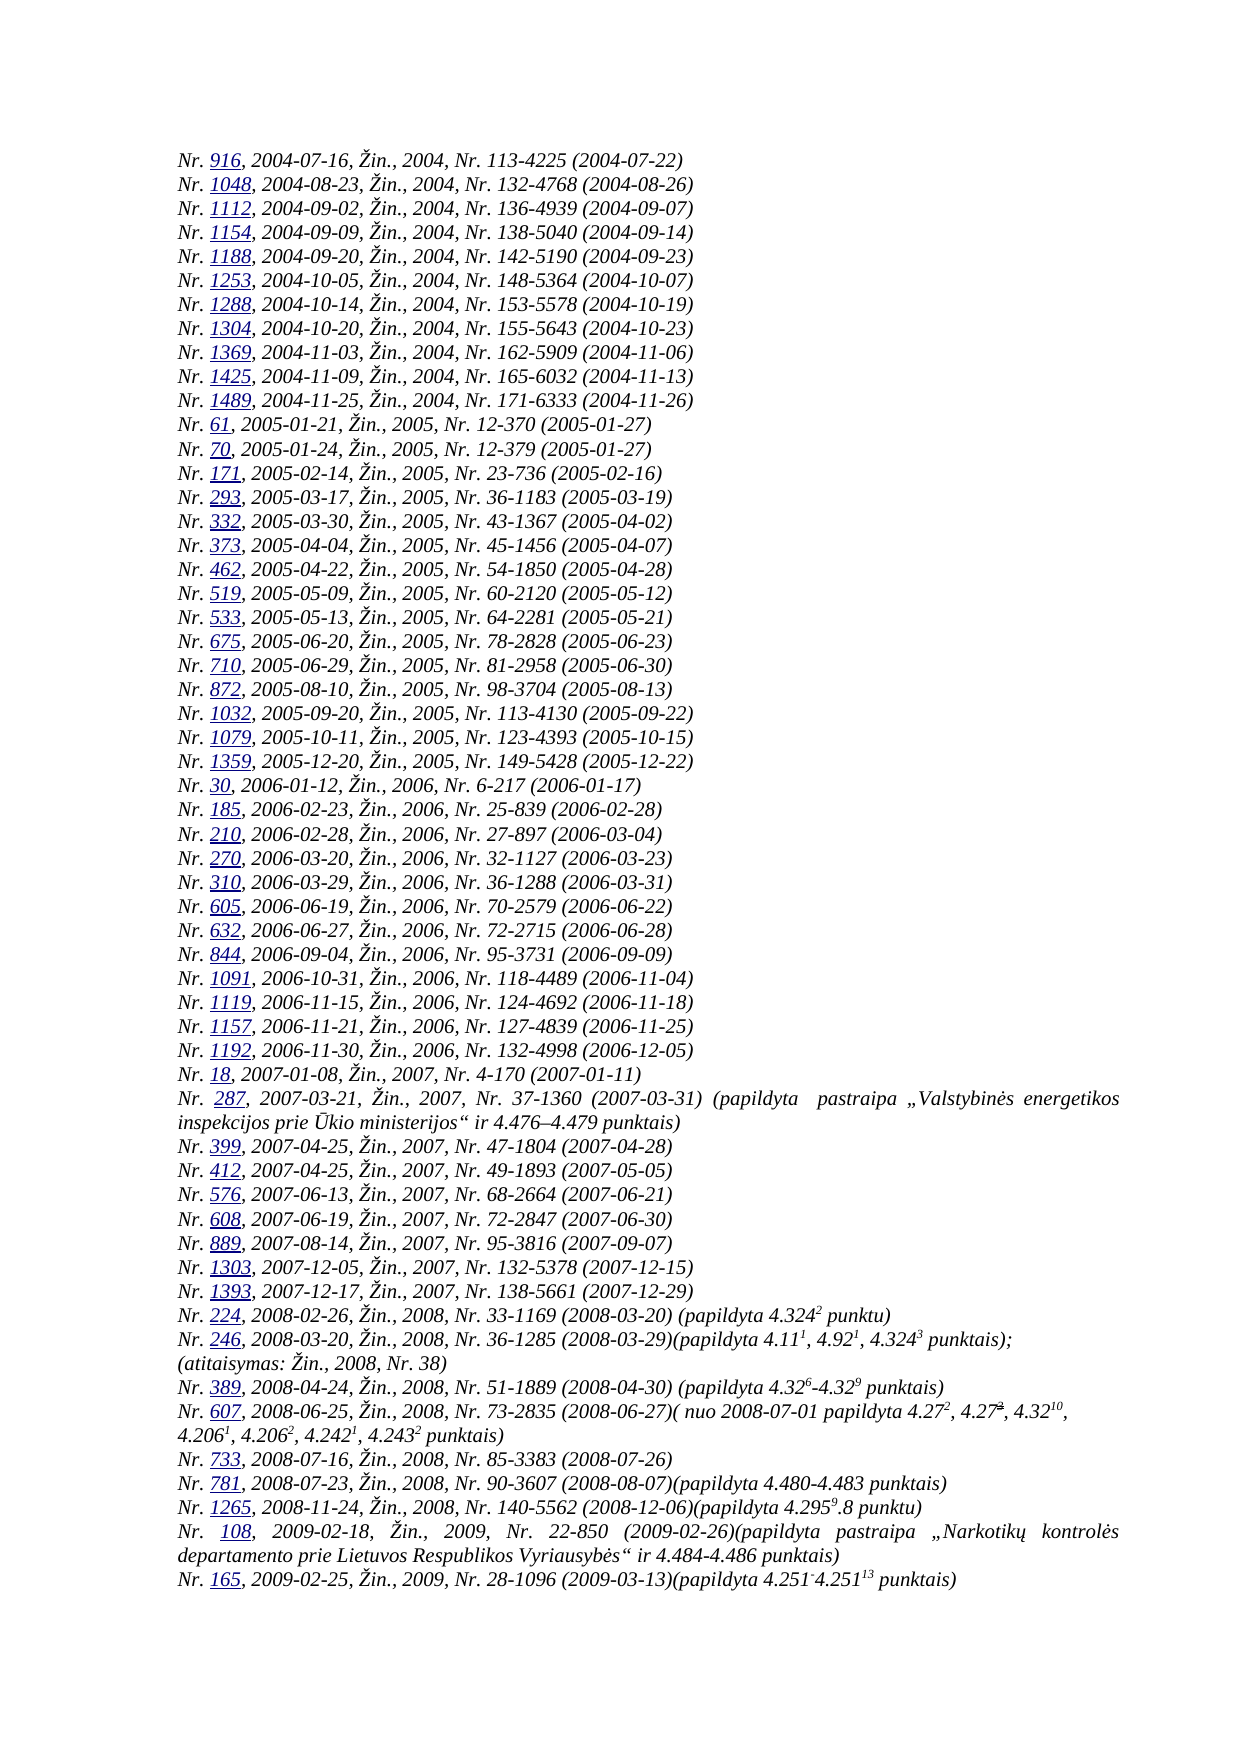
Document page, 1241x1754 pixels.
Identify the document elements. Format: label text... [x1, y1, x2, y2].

text Nr. 1304, 2004-10-20, Žin., 2004, Nr. 155-5643 (2004-10-23) [177, 316, 1122, 340]
text Nr. 844, 2006-09-04, Žin., 2006, Nr. 95-3731 (2006-09-09) [177, 942, 1122, 966]
text Nr. 1425, 2004-11-09, Žin., 2004, Nr. 165-6032 (2004-11-13) [177, 364, 1122, 388]
text Nr. 1032, 2005-09-20, Žin., 2005, Nr. 113-4130 (2005-09-22) [177, 701, 1122, 725]
text Nr. 171, 2005-02-14, Žin., 2005, Nr. 23-736 (2005-02-16) [177, 461, 1122, 484]
text Nr. 872, 2005-08-10, Žin., 2005, Nr. 98-3704 (2005-08-13) [177, 677, 1122, 701]
text Nr. 165, 2009-02-25, Žin., 2009, Nr. 28-1096 (2009-03-13)(papildyta 4.251-4.25113 punktais) [177, 1567, 1122, 1591]
text Nr. 108, 2009-02-18, Žin., 2009, Nr. 22-850 (2009-02-26)(papildyta pastraipa „Narkotikų kontrolės departamento prie Lietuvos Respublikos Vyriausybės“ ir 4.484-4.486 punktais) [177, 1519, 1122, 1567]
text Nr. 293, 2005-03-17, Žin., 2005, Nr. 36-1183 (2005-03-19) [177, 484, 1122, 509]
text Nr. 1288, 2004-10-14, Žin., 2004, Nr. 153-5578 (2004-10-19) [177, 292, 1122, 316]
text Nr. 185, 2006-02-23, Žin., 2006, Nr. 25-839 (2006-02-28) [177, 797, 1122, 821]
text Nr. 1303, 2007-12-05, Žin., 2007, Nr. 132-5378 (2007-12-15) [177, 1254, 1122, 1279]
text Nr. 533, 2005-05-13, Žin., 2005, Nr. 64-2281 (2005-05-21) [177, 605, 1122, 629]
text Nr. 373, 2005-04-04, Žin., 2005, Nr. 45-1456 (2005-04-07) [177, 533, 1122, 557]
text Nr. 399, 2007-04-25, Žin., 2007, Nr. 47-1804 (2007-04-28) [177, 1134, 1122, 1158]
text Nr. 246, 2008-03-20, Žin., 2008, Nr. 36-1285 (2008-03-29)(papildyta 4.111, 4.921, 4.3243 punktais); (atitaisymas: Žin., 2008, Nr. 38) [177, 1327, 1122, 1375]
text Nr. 675, 2005-06-20, Žin., 2005, Nr. 78-2828 (2005-06-23) [177, 629, 1122, 653]
text Nr. 1112, 2004-09-02, Žin., 2004, Nr. 136-4939 (2004-09-07) [177, 196, 1122, 220]
text Nr. 605, 2006-06-19, Žin., 2006, Nr. 70-2579 (2006-06-22) [177, 894, 1122, 918]
text Nr. 916, 2004-07-16, Žin., 2004, Nr. 113-4225 (2004-07-22) [177, 148, 1122, 172]
text Nr. 270, 2006-03-20, Žin., 2006, Nr. 32-1127 (2006-03-23) [177, 846, 1122, 869]
text Nr. 1393, 2007-12-17, Žin., 2007, Nr. 138-5661 (2007-12-29) [177, 1279, 1122, 1303]
text Nr. 1154, 2004-09-09, Žin., 2004, Nr. 138-5040 (2004-09-14) [177, 220, 1122, 244]
text Nr. 1079, 2005-10-11, Žin., 2005, Nr. 123-4393 (2005-10-15) [177, 725, 1122, 749]
text Nr. 576, 2007-06-13, Žin., 2007, Nr. 68-2664 (2007-06-21) [177, 1182, 1122, 1206]
text Nr. 224, 2008-02-26, Žin., 2008, Nr. 33-1169 (2008-03-20) (papildyta 4.3242 punktu) [177, 1303, 1122, 1327]
text Nr. 1369, 2004-11-03, Žin., 2004, Nr. 162-5909 (2004-11-06) [177, 340, 1122, 364]
text Nr. 310, 2006-03-29, Žin., 2006, Nr. 36-1288 (2006-03-31) [177, 869, 1122, 894]
text Nr. 1253, 2004-10-05, Žin., 2004, Nr. 148-5364 (2004-10-07) [177, 268, 1122, 292]
text Nr. 1359, 2005-12-20, Žin., 2005, Nr. 149-5428 (2005-12-22) [177, 749, 1122, 773]
text Nr. 710, 2005-06-29, Žin., 2005, Nr. 81-2958 (2005-06-30) [177, 653, 1122, 677]
text Nr. 889, 2007-08-14, Žin., 2007, Nr. 95-3816 (2007-09-07) [177, 1231, 1122, 1254]
text Nr. 1265, 2008-11-24, Žin., 2008, Nr. 140-5562 (2008-12-06)(papildyta 4.2959.8 punktu) [177, 1495, 1122, 1519]
text Nr. 1091, 2006-10-31, Žin., 2006, Nr. 118-4489 (2006-11-04) [177, 966, 1122, 990]
text Nr. 332, 2005-03-30, Žin., 2005, Nr. 43-1367 (2005-04-02) [177, 509, 1122, 533]
text Nr. 462, 2005-04-22, Žin., 2005, Nr. 54-1850 (2005-04-28) [177, 557, 1122, 581]
text Nr. 1048, 2004-08-23, Žin., 2004, Nr. 132-4768 (2004-08-26) [177, 172, 1122, 196]
text Nr. 30, 2006-01-12, Žin., 2006, Nr. 6-217 (2006-01-17) [177, 773, 1122, 797]
text Nr. 18, 2007-01-08, Žin., 2007, Nr. 4-170 (2007-01-11) [177, 1062, 1122, 1086]
text Nr. 519, 2005-05-09, Žin., 2005, Nr. 60-2120 (2005-05-12) [177, 581, 1122, 605]
text Nr. 781, 2008-07-23, Žin., 2008, Nr. 90-3607 (2008-08-07)(papildyta 4.480-4.483 punktais) [177, 1471, 1122, 1495]
text Nr. 607, 2008-06-25, Žin., 2008, Nr. 73-2835 (2008-06-27)( nuo 2008-07-01 papildyta 4.272, 4.273, 4.3210, 4.2061, 4.2062, 4.2421, 4.2432 punktais) [177, 1399, 1122, 1447]
text Nr. 1188, 2004-09-20, Žin., 2004, Nr. 142-5190 (2004-09-23) [177, 244, 1122, 268]
text Nr. 61, 2005-01-21, Žin., 2005, Nr. 12-370 (2005-01-27) [177, 412, 1122, 436]
text Nr. 389, 2008-04-24, Žin., 2008, Nr. 51-1889 (2008-04-30) (papildyta 4.326-4.329 punktais) [177, 1375, 1122, 1399]
text Nr. 210, 2006-02-28, Žin., 2006, Nr. 27-897 (2006-03-04) [177, 821, 1122, 846]
text Nr. 1192, 2006-11-30, Žin., 2006, Nr. 132-4998 (2006-12-05) [177, 1038, 1122, 1062]
text Nr. 1157, 2006-11-21, Žin., 2006, Nr. 127-4839 (2006-11-25) [177, 1014, 1122, 1038]
text Nr. 70, 2005-01-24, Žin., 2005, Nr. 12-379 (2005-01-27) [177, 436, 1122, 461]
text Nr. 733, 2008-07-16, Žin., 2008, Nr. 85-3383 (2008-07-26) [177, 1447, 1122, 1471]
text Nr. 287, 2007-03-21, Žin., 2007, Nr. 37-1360 (2007-03-31) (papildyta pastraipa „Valstybinės energetikos inspekcijos prie Ūkio ministerijos“ ir 4.476–4.479 punktais) [177, 1086, 1122, 1134]
text Nr. 1489, 2004-11-25, Žin., 2004, Nr. 171-6333 (2004-11-26) [177, 388, 1122, 412]
text Nr. 632, 2006-06-27, Žin., 2006, Nr. 72-2715 (2006-06-28) [177, 918, 1122, 942]
text Nr. 1119, 2006-11-15, Žin., 2006, Nr. 124-4692 (2006-11-18) [177, 990, 1122, 1014]
text Nr. 412, 2007-04-25, Žin., 2007, Nr. 49-1893 (2007-05-05) [177, 1158, 1122, 1182]
text Nr. 608, 2007-06-19, Žin., 2007, Nr. 72-2847 (2007-06-30) [177, 1206, 1122, 1231]
